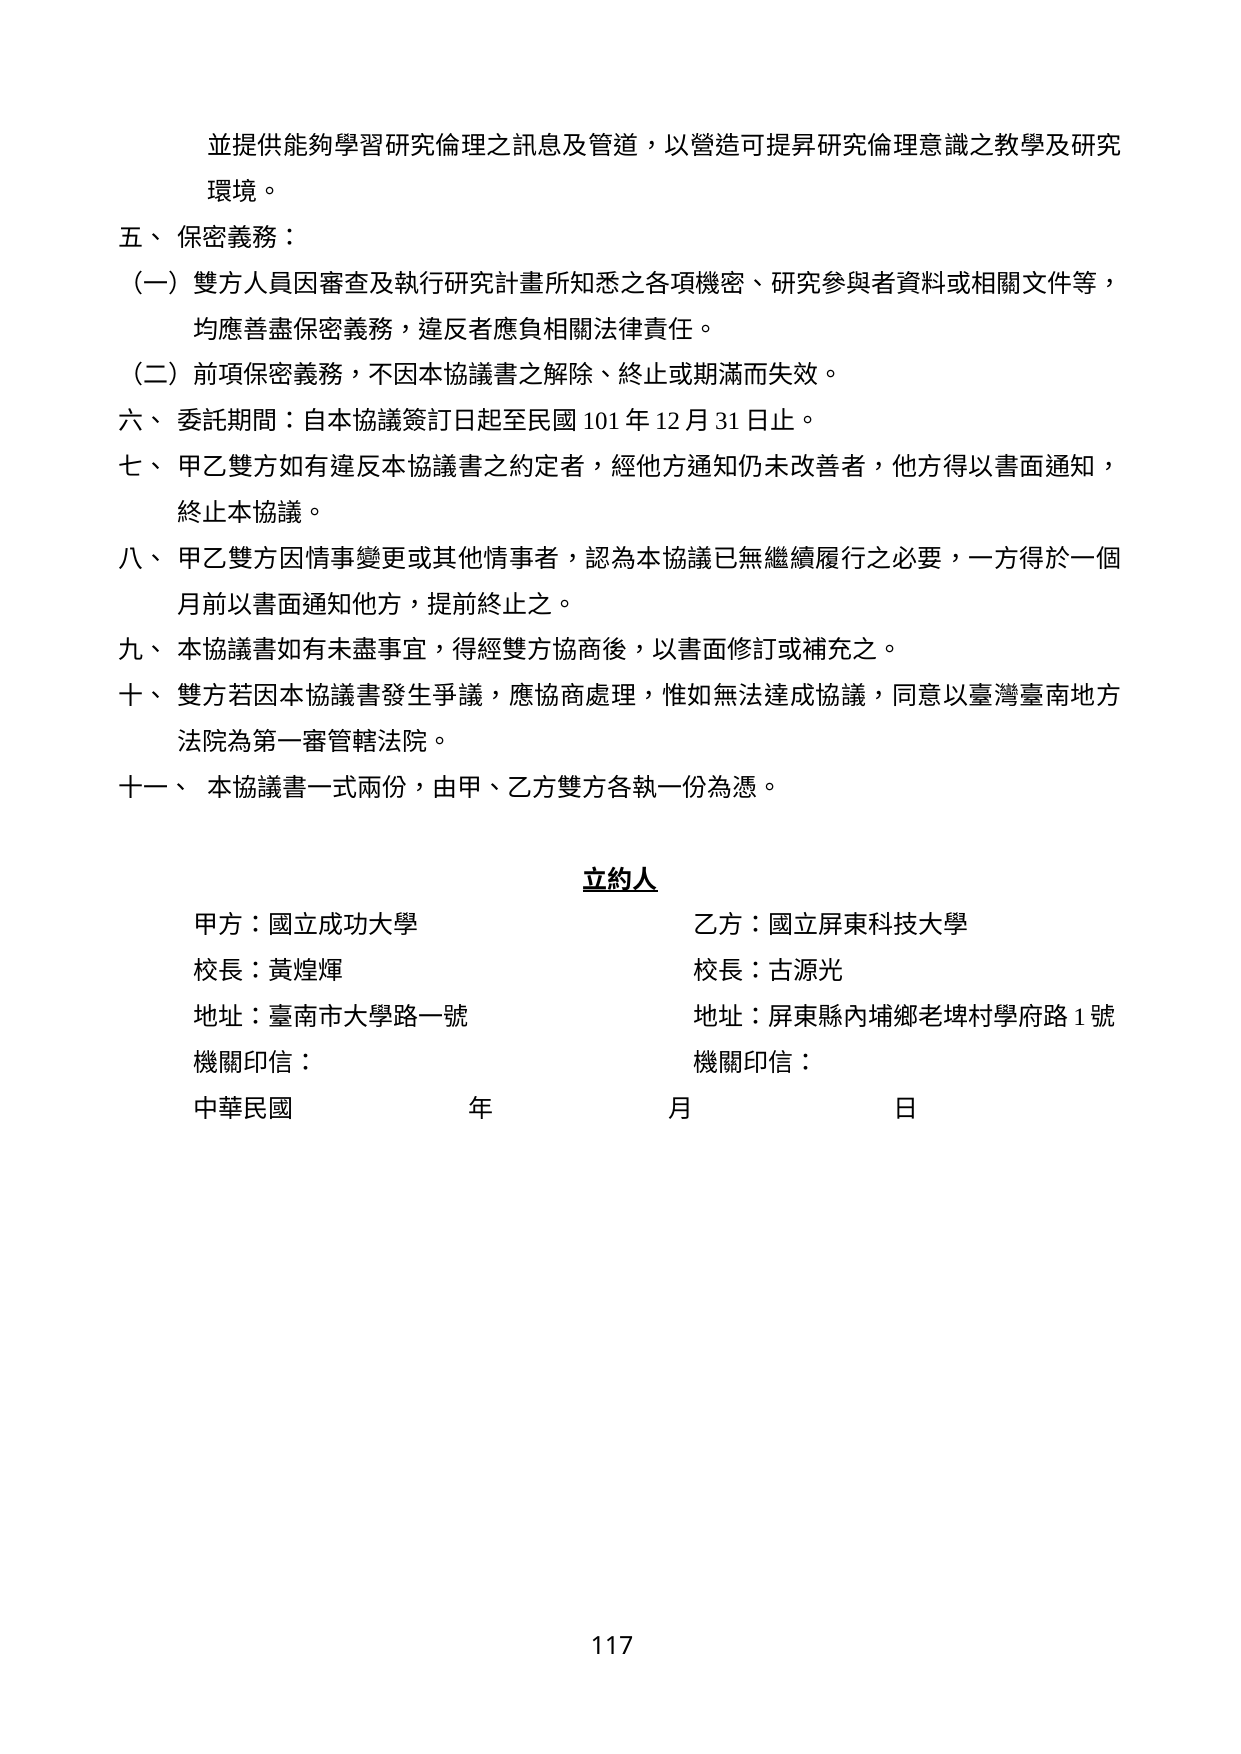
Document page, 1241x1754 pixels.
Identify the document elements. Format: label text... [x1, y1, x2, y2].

list 本協議書如有未盡事宜，得經雙方協商後，以書面修訂或補充之。 [118, 622, 1122, 668]
text 地址：臺南市大學路一號 地址：屏東縣內埔鄉老埤村學府路1號 [118, 989, 1122, 1035]
list 雙方若因本協議書發生爭議，應協商處理，惟如無法達成協議，同意以臺灣臺南地方法院為第一審管轄法院。 [118, 668, 1122, 760]
text 校長：黃煌煇 校長：古源光 [118, 943, 1122, 989]
list 保密義務： [118, 210, 1122, 256]
list 甲乙雙方如有違反本協議書之約定者，經他方通知仍未改善者，他方得以書面通知，終止本協議。 [118, 439, 1122, 531]
text 機關印信： 機關印信： [118, 1035, 1122, 1081]
list 本協議書一式兩份，由甲、乙方雙方各執一份為憑。 [118, 760, 1122, 806]
list 並提供能夠學習研究倫理之訊息及管道，以營造可提昇研究倫理意識之教學及研究環境。 [118, 118, 1122, 210]
text （一）雙方人員因審查及執行研究計畫所知悉之各項機密、研究參與者資料或相關文件等，均應善盡保密義務，違反者應負相關法律責任。 [118, 256, 1122, 347]
text 中華民國 年 月 日 [118, 1081, 1122, 1126]
list 委託期間：自本協議簽訂日起至民國101年12月31日止。 [118, 393, 1122, 439]
text （二）前項保密義務，不因本協議書之解除、終止或期滿而失效。 [118, 347, 1122, 393]
list 甲乙雙方因情事變更或其他情事者，認為本協議已無繼續履行之必要，一方得於一個月前以書面通知他方，提前終止之。 [118, 531, 1122, 622]
text 甲方：國立成功大學 乙方：國立屏東科技大學 [118, 897, 1122, 943]
text 立約人 [118, 851, 1122, 897]
